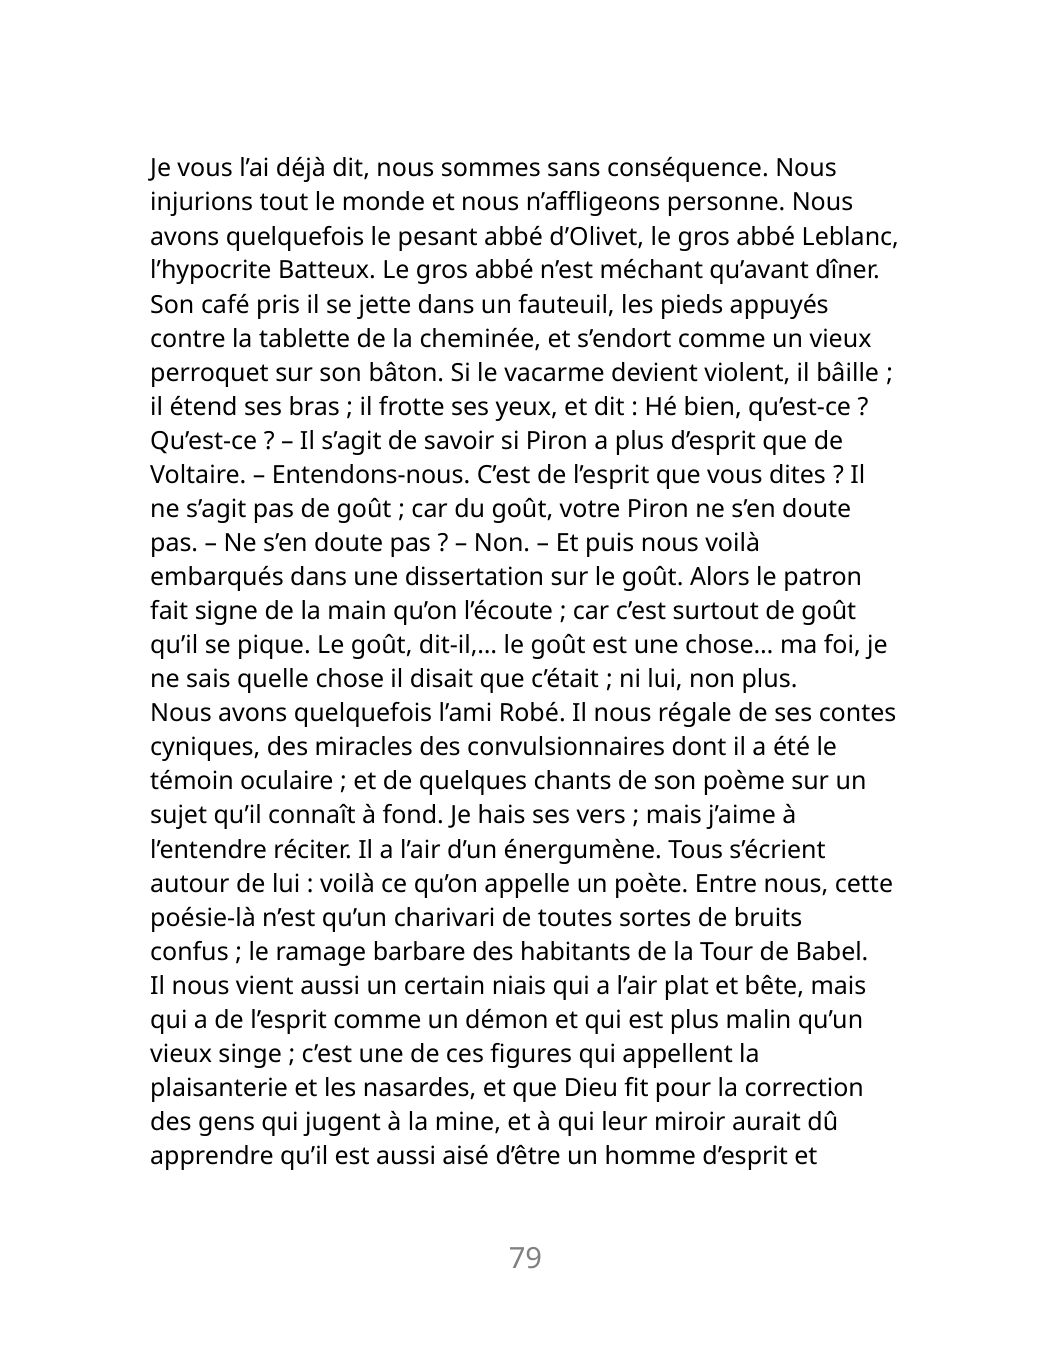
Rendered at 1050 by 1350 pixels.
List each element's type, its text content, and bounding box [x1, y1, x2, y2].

text Je vous l’ai déjà dit, nous sommes sans conséquence. Nous injurions tout le monde et nous n’affligeons personne. Nous avons quelquefois le pesant abbé d’Olivet, le gros abbé Leblanc, l’hypocrite Batteux. Le gros abbé n’est méchant qu’avant dîner. Son café pris il se jette dans un fauteuil, les pieds appuyés contre la tablette de la cheminée, et s’endort comme un vieux perroquet sur son bâton. Si le vacarme devient violent, il bâille ; il étend ses bras ; il frotte ses yeux, et dit : Hé bien, qu’est-ce ? Qu’est-ce ? – Il s’agit de savoir si Piron a plus d’esprit que de Voltaire. – Entendons-nous. C’est de l’esprit que vous dites ? Il ne s’agit pas de goût ; car du goût, votre Piron ne s’en doute pas. – Ne s’en doute pas ? – Non. – Et puis nous voilà embarqués dans une dissertation sur le goût. Alors le patron fait signe de la main qu’on l’écoute ; car c’est surtout de goût qu’il se pique. Le goût, dit-il,… le goût est une chose… ma foi, je ne sais quelle chose il disait que c’était ; ni lui, non plus. [150, 150, 900, 695]
text Il nous vient aussi un certain niais qui a l’air plat et bête, mais qui a de l’esprit comme un démon et qui est plus malin qu’un vieux singe ; c’est une de ces figures qui appellent la plaisanterie et les nasardes, et que Dieu fit pour la correction des gens qui jugent à la mine, et à qui leur miroir aurait dû apprendre qu’il est aussi aisé d’être un homme d’esprit et [150, 967, 900, 1172]
text Nous avons quelquefois l’ami Robé. Il nous régale de ses contes cyniques, des miracles des convulsionnaires dont il a été le témoin oculaire ; et de quelques chants de son poème sur un sujet qu’il connaît à fond. Je hais ses vers ; mais j’aime à l’entendre réciter. Il a l’air d’un énergumène. Tous s’écrient autour de lui : voilà ce qu’on appelle un poète. Entre nous, cette poésie-là n’est qu’un charivari de toutes sortes de bruits confus ; le ramage barbare des habitants de la Tour de Babel. [150, 695, 900, 967]
